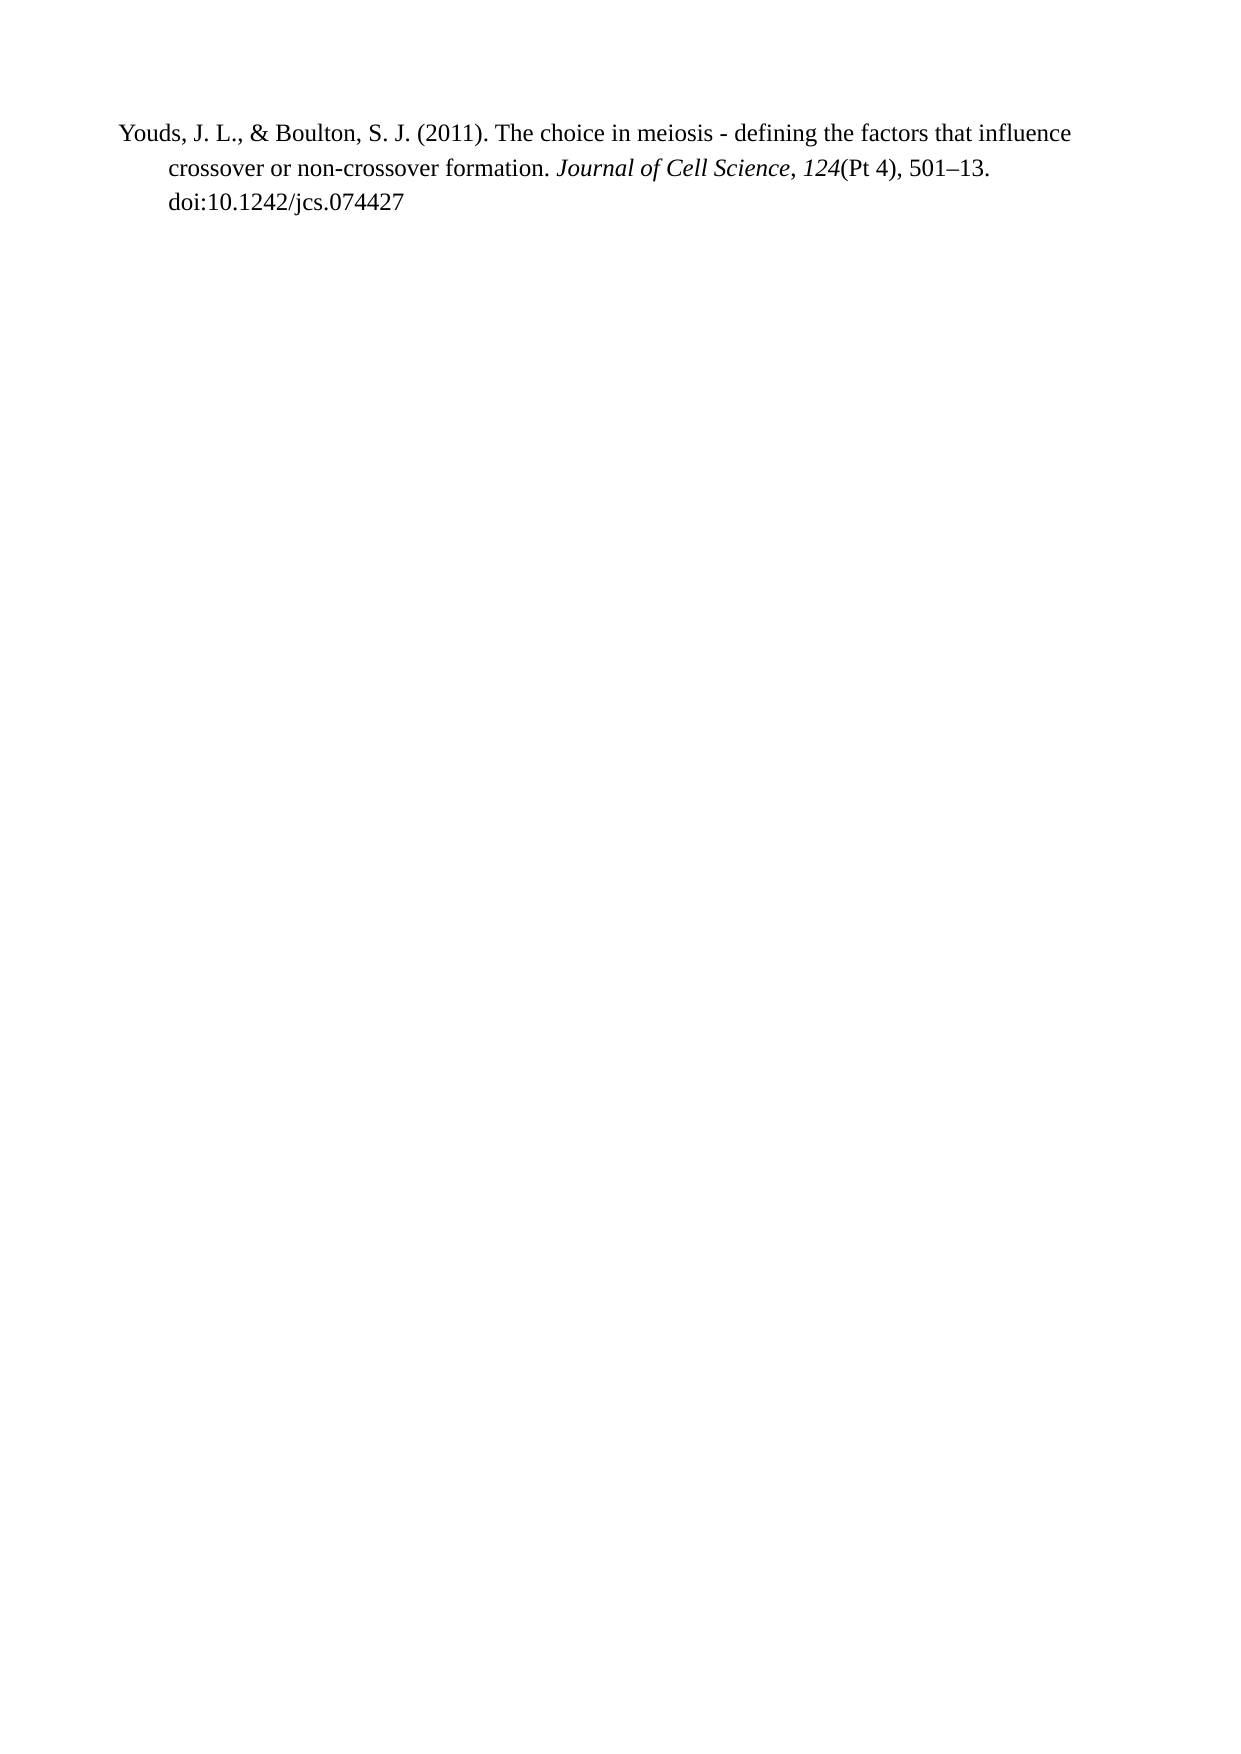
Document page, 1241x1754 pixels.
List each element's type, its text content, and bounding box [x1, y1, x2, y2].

text Youds, J. L., & Boulton, S. J. (2011). The choice in meiosis - defining the factors that influence crossover or non-crossover formation. Journal of Cell Science, 124(Pt 4), 501–13. doi:10.1242/jcs.074427 [118, 118, 1122, 216]
